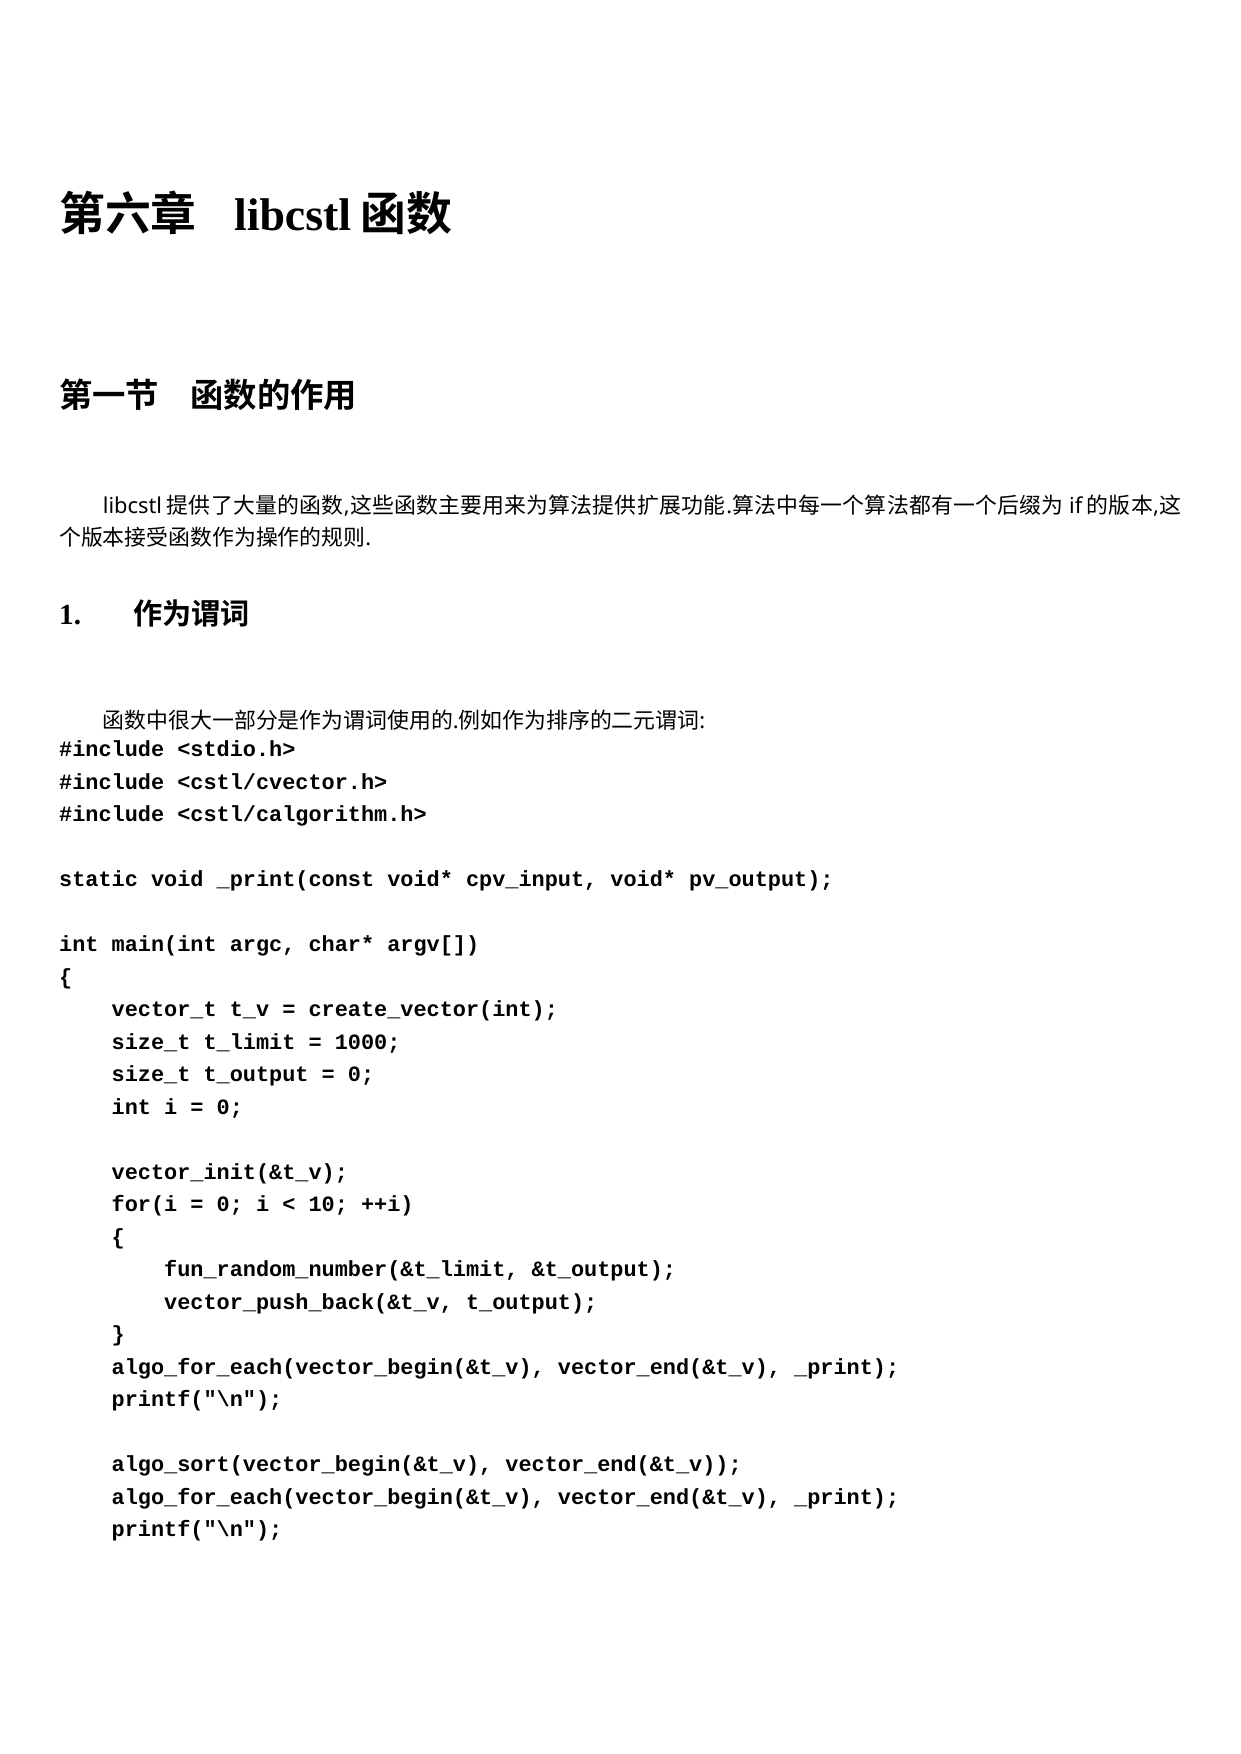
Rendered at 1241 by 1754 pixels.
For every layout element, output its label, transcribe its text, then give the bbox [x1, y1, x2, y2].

text { [59, 962, 1181, 995]
text } [59, 1320, 1181, 1352]
text printf("\n"); [59, 1515, 1181, 1547]
text #include <stdio.h> [59, 735, 1181, 767]
text printf("\n"); [59, 1385, 1181, 1417]
text int main(int argc, char* argv[]) [59, 930, 1181, 962]
text int i = 0; [59, 1092, 1181, 1125]
subtitle libcstl函数 [59, 162, 1181, 259]
subtitle 函数的作用 [59, 360, 1181, 425]
text #include <cstl/calgorithm.h> [59, 800, 1181, 832]
text vector_t t_v = create_vector(int); [59, 995, 1181, 1027]
text vector_push_back(&t_v, t_output); [59, 1287, 1181, 1320]
text { [59, 1222, 1181, 1255]
text libcstl提供了大量的函数,这些函数主要用来为算法提供扩展功能.算法中每一个算法都有一个后缀为if的版本,这个版本接受函数作为操作的规则. [59, 487, 1181, 552]
text size_t t_limit = 1000; [59, 1027, 1181, 1060]
text static void _print(const void* cpv_input, void* pv_output); [59, 865, 1181, 897]
text fun_random_number(&t_limit, &t_output); [59, 1255, 1181, 1287]
text 函数中很大一部分是作为谓词使用的.例如作为排序的二元谓词: [59, 702, 1181, 735]
text size_t t_output = 0; [59, 1060, 1181, 1092]
text #include <cstl/cvector.h> [59, 767, 1181, 800]
text for(i = 0; i < 10; ++i) [59, 1190, 1181, 1222]
text algo_for_each(vector_begin(&t_v), vector_end(&t_v), _print); [59, 1482, 1181, 1515]
text algo_sort(vector_begin(&t_v), vector_end(&t_v)); [59, 1450, 1181, 1482]
text vector_init(&t_v); [59, 1157, 1181, 1190]
subtitle 作为谓词 [59, 579, 1181, 644]
text algo_for_each(vector_begin(&t_v), vector_end(&t_v), _print); [59, 1352, 1181, 1385]
